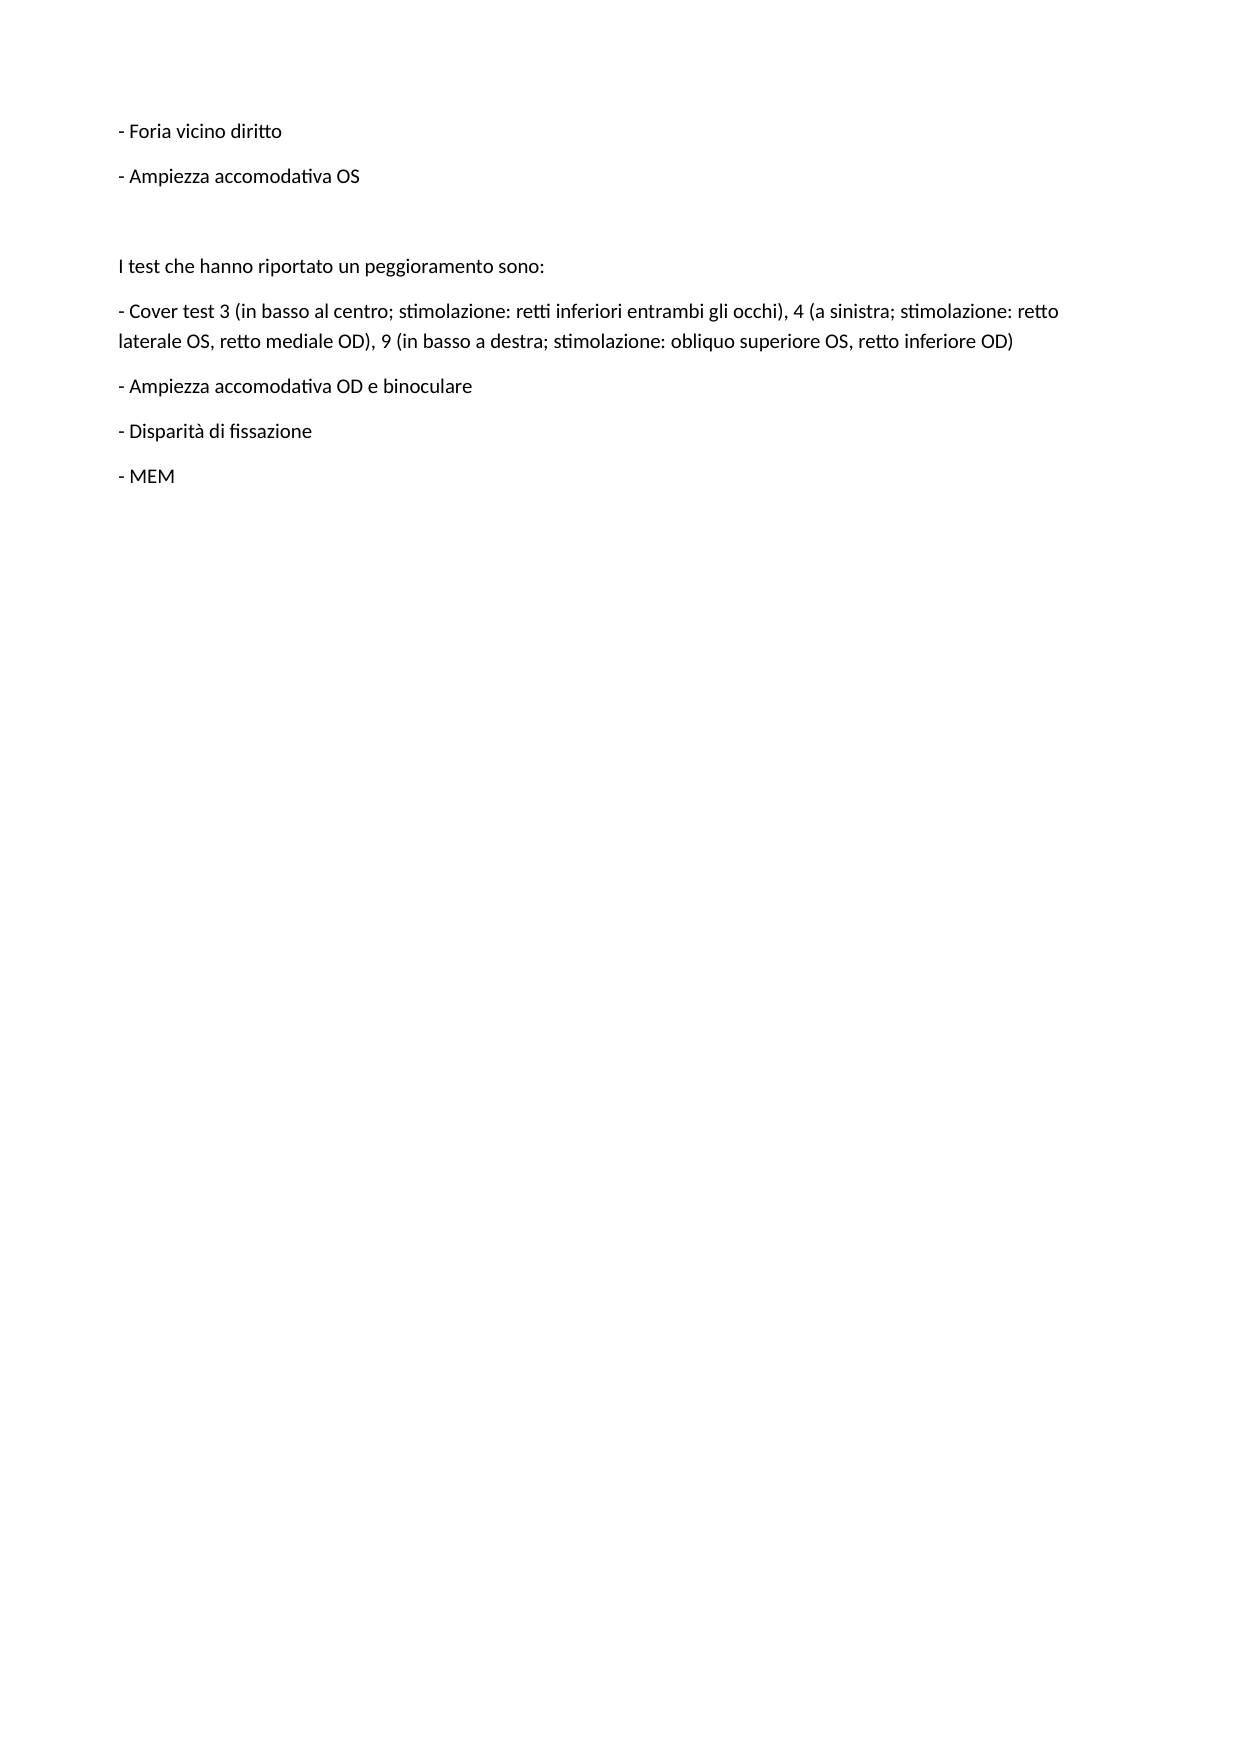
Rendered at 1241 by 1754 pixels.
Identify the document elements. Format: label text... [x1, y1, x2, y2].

text - Foria vicino diritto [118, 118, 1122, 143]
text I test che hanno riportato un peggioramento sono: [118, 253, 1122, 278]
text - Ampiezza accomodativa OD e binoculare [118, 373, 1122, 399]
text - Cover test 3 (in basso al centro; stimolazione: retti inferiori entrambi gli occhi), 4 (a sinistra; stimolazione: retto laterale OS, retto mediale OD), 9 (in basso a destra; stimolazione: obliquo superiore OS, retto inferiore OD) [118, 298, 1122, 354]
text - Ampiezza accomodativa OS [118, 163, 1122, 188]
text - Disparità di fissazione [118, 418, 1122, 444]
text - MEM [118, 463, 1122, 489]
